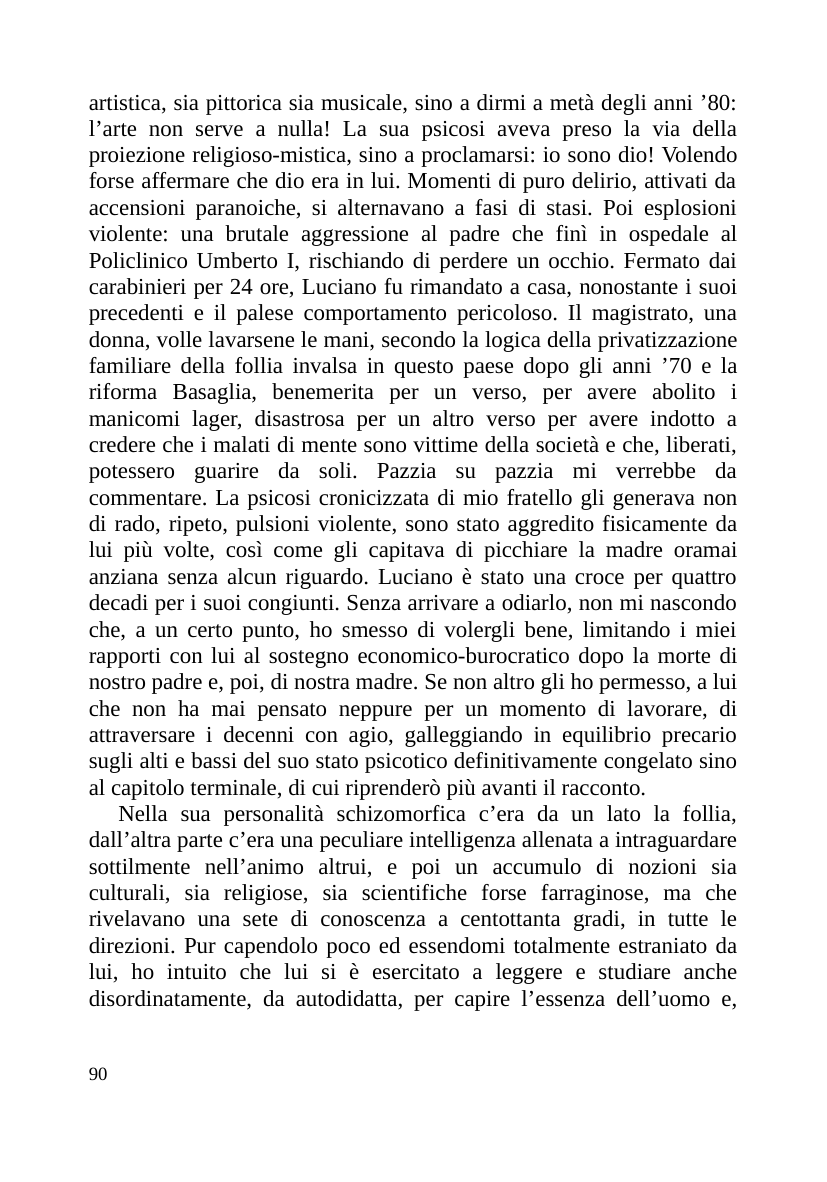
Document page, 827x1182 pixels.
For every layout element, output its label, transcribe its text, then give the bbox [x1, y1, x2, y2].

text artistica, sia pittorica sia musicale, sino a dirmi a metà degli anni ’80: l’arte non serve a nulla! La sua psicosi aveva preso la via della proiezione religioso-mistica, sino a proclamarsi: io sono dio! Volendo forse affermare che dio era in lui. Momenti di puro delirio, attivati da accensioni paranoiche, si alternavano a fasi di stasi. Poi esplosioni violente: una brutale aggressione al padre che finì in ospedale al Policlinico Umberto I, rischiando di perdere un occhio. Fermato dai carabinieri per 24 ore, Luciano fu rimandato a casa, nonostante i suoi precedenti e il palese comportamento pericoloso. Il magistrato, una donna, volle lavarsene le mani, secondo la logica della privatizzazione familiare della follia invalsa in questo paese dopo gli anni ’70 e la riforma Basaglia, benemerita per un verso, per avere abolito i manicomi lager, disastrosa per un altro verso per avere indotto a credere che i malati di mente sono vittime della società e che, liberati, potessero guarire da soli. Pazzia su pazzia mi verrebbe da commentare. La psicosi cronicizzata di mio fratello gli generava non di rado, ripeto, pulsioni violente, sono stato aggredito fisicamente da lui più volte, così come gli capitava di picchiare la madre oramai anziana senza alcun riguardo. Luciano è stato una croce per quattro decadi per i suoi congiunti. Senza arrivare a odiarlo, non mi nascondo che, a un certo punto, ho smesso di volergli bene, limitando i miei rapporti con lui al sostegno economico-burocratico dopo la morte di nostro padre e, poi, di nostra madre. Se non altro gli ho permesso, a lui che non ha mai pensato neppure per un momento di lavorare, di attraversare i decenni con agio, galleggiando in equilibrio precario sugli alti e bassi del suo stato psicotico definitivamente congelato sino al capitolo terminale, di cui riprenderò più avanti il racconto. [88, 88, 738, 800]
text Nella sua personalità schizomorfica c’era da un lato la follia, dall’altra parte c’era una peculiare intelligenza allenata a intraguardare sottilmente nell’animo altrui, e poi un accumulo di nozioni sia culturali, sia religiose, sia scientifiche forse farraginose, ma che rivelavano una sete di conoscenza a centottanta gradi, in tutte le direzioni. Pur capendolo poco ed essendomi totalmente estraniato da lui, ho intuito che lui si è esercitato a leggere e studiare anche disordinatamente, da autodidatta, per capire l’essenza dell’uomo e, [88, 800, 738, 1011]
